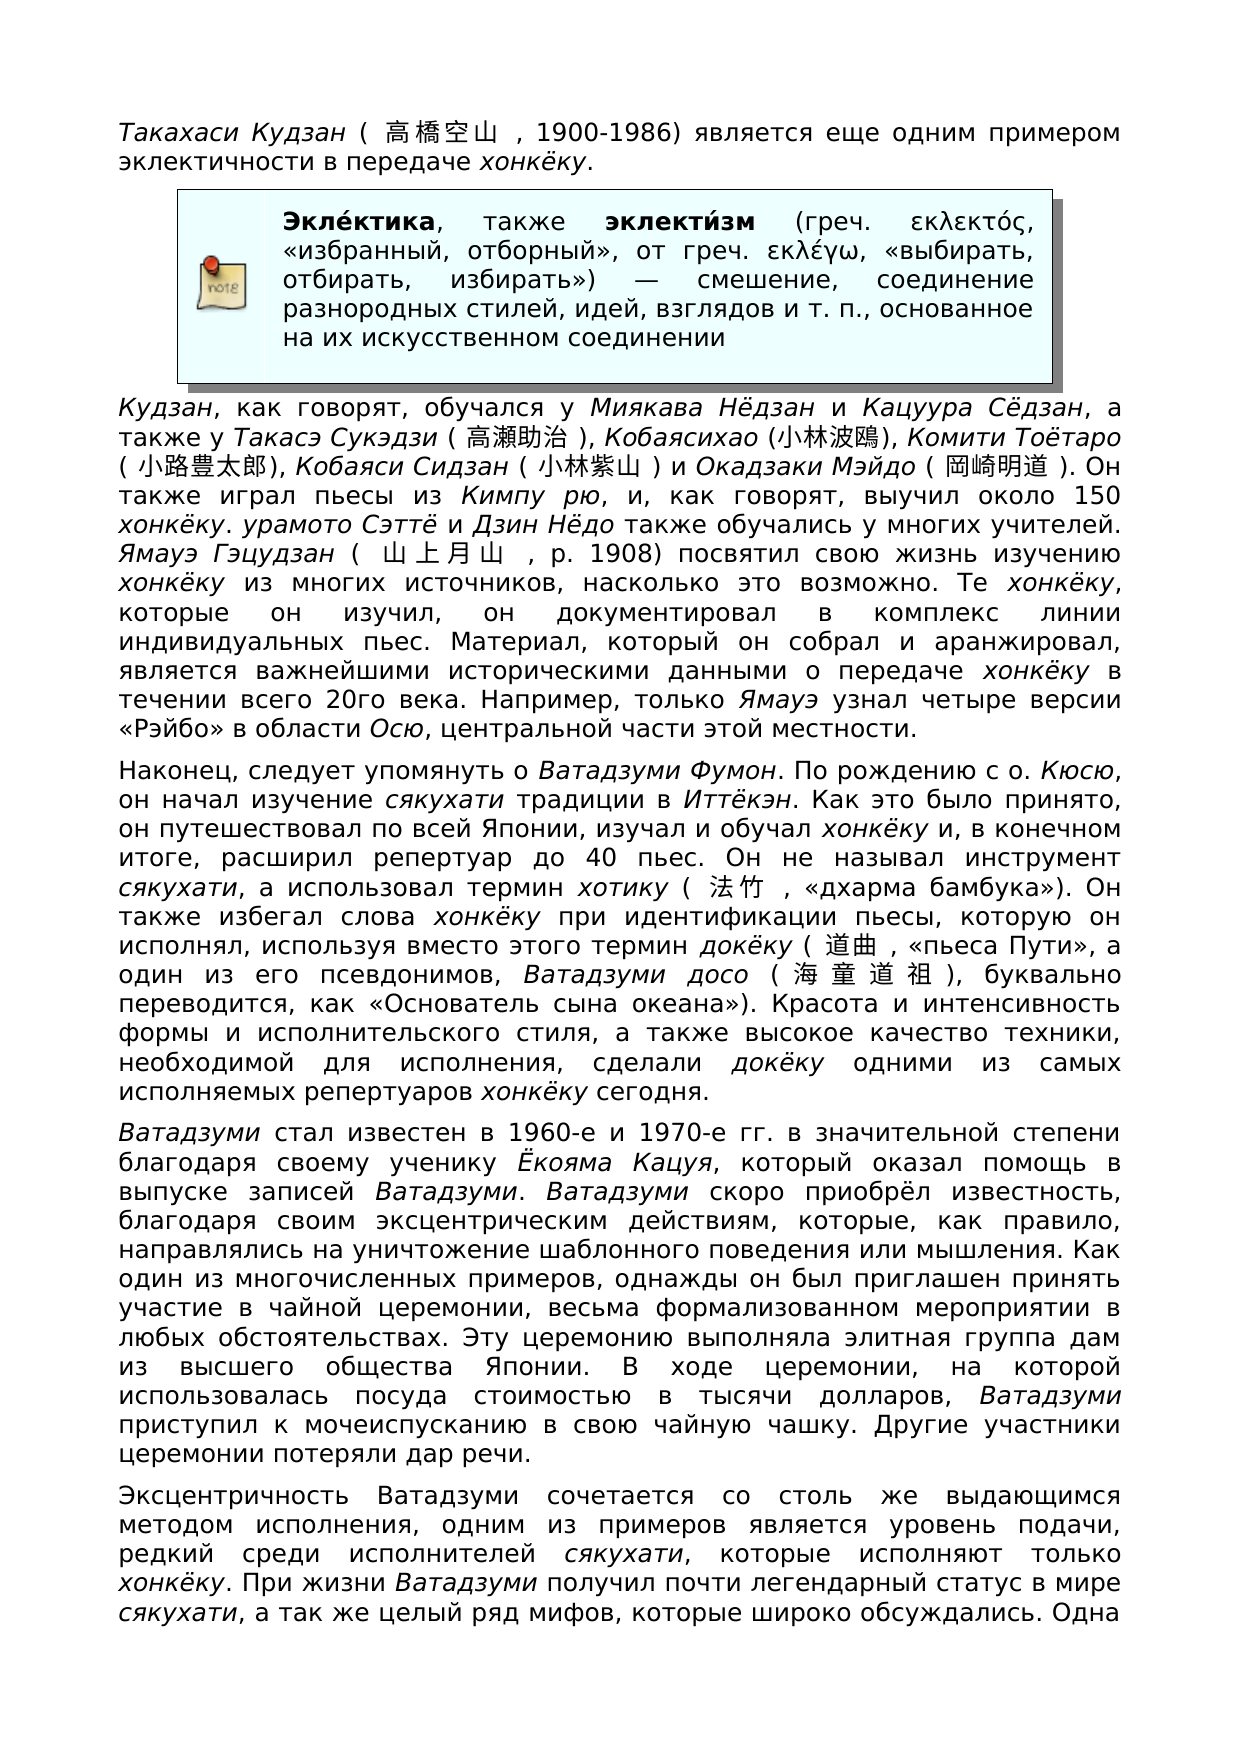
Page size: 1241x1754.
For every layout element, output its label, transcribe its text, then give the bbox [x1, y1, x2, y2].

table_header [178, 190, 264, 383]
text Эксцентричность Ватадзуми сочетается со столь же выдающимся методом исполнения, одним из примеров является уровень подачи, редкий среди исполнителей сякухати, которые исполняют только хонкёку. При жизни Ватадзуми получил почти легендарный статус в мире сякухати, а так же целый ряд мифов, которые широко обсуждались. Одна [118, 1481, 1122, 1627]
text Кудзан, как говорят, обучался у Миякава Нёдзан и Кацуура Сёдзан, а также у Такасэ Сукэдзи ( 高瀬助治 ), Кобаясихао (小林波鴎), Комити Тоётаро ( 小路豊太郎), Кобаяси Сидзан ( 小林紫山 ) и Окадзаки Мэйдо ( 岡崎明道 ). Он также играл пьесы из Кимпу рю, и, как говорят, выучил около 150 хонкёку. урамото Сэттё и Дзин Нёдо также обучались у многих учителей. Ямауэ Гэцудзан ( 山上月山 , р. 1908) посвятил свою жизнь изучению хонкёку из многих источников, насколько это возможно. Те хонкёку, которые он изучил, он документировал в комплекс линии индивидуальных пьес. Материал, который он собрал и аранжировал, является важнейшими историческими данными о передаче хонкёку в течении всего 20го века. Например, только Ямауэ узнал четыре версии «Рэйбо» в области Осю, центральной части этой местности. [118, 393, 1122, 743]
text Наконец, следует упомянуть о Ватадзуми Фумон. По рождению с о. Кюсю, он начал изучение сякухати традиции в Иттёкэн. Как это было принято, он путешествовал по всей Японии, изучал и обучал хонкёку и, в конечном итоге, расширил репертуар до 40 пьес. Он не называл инструмент сякухати, а использовал термин хотику ( 法竹 , «дхарма бамбука»). Он также избегал слова хонкёку при идентификации пьесы, которую он исполнял, используя вместо этого термин докёку ( 道曲 , «пьеса Пути», а один из его псевдонимов, Ватадзуми досо (海童道祖), буквально переводится, как «Основатель сына океана»). Красота и интенсивность формы и исполнительского стиля, а также высокое качество техники, необходимой для исполнения, сделали докёку одними из самых исполняемых репертуаров хонкёку сегодня. [118, 756, 1122, 1106]
text Ватадзуми стал известен в 1960-е и 1970-е гг. в значительной степени благодаря своему ученику Ёкояма Кацуя, который оказал помощь в выпуске записей Ватадзуми. Ватадзуми скоро приобрёл известность, благодаря своим эксцентрическим действиям, которые, как правило, направлялись на уничтожение шаблонного поведения или мышления. Как один из многочисленных примеров, однажды он был приглашен принять участие в чайной церемонии, весьма формализованном мероприятии в любых обстоятельствах. Эту церемонию выполняла элитная группа дам из высшего общества Японии. В ходе церемонии, на которой использовалась посуда стоимостью в тысячи долларов, Ватадзуми приступил к мочеиспусканию в свою чайную чашку. Другие участники церемонии потеряли дар речи. [118, 1118, 1122, 1468]
text Такахаси Кудзан ( 高橋空山 , 1900-1986) является еще одним примером эклектичности в передаче хонкёку. [118, 118, 1122, 176]
table_header Экле́ктика, также эклекти́зм (греч. εκλεκτός, «избранный, отборный», от греч. εκλέγω, «выбирать, отбирать, избирать») — смешение, соединение разнородных стилей, идей, взглядов и т. п., основанное на их искусственном соединении [265, 190, 1052, 383]
picture [183, 248, 259, 324]
